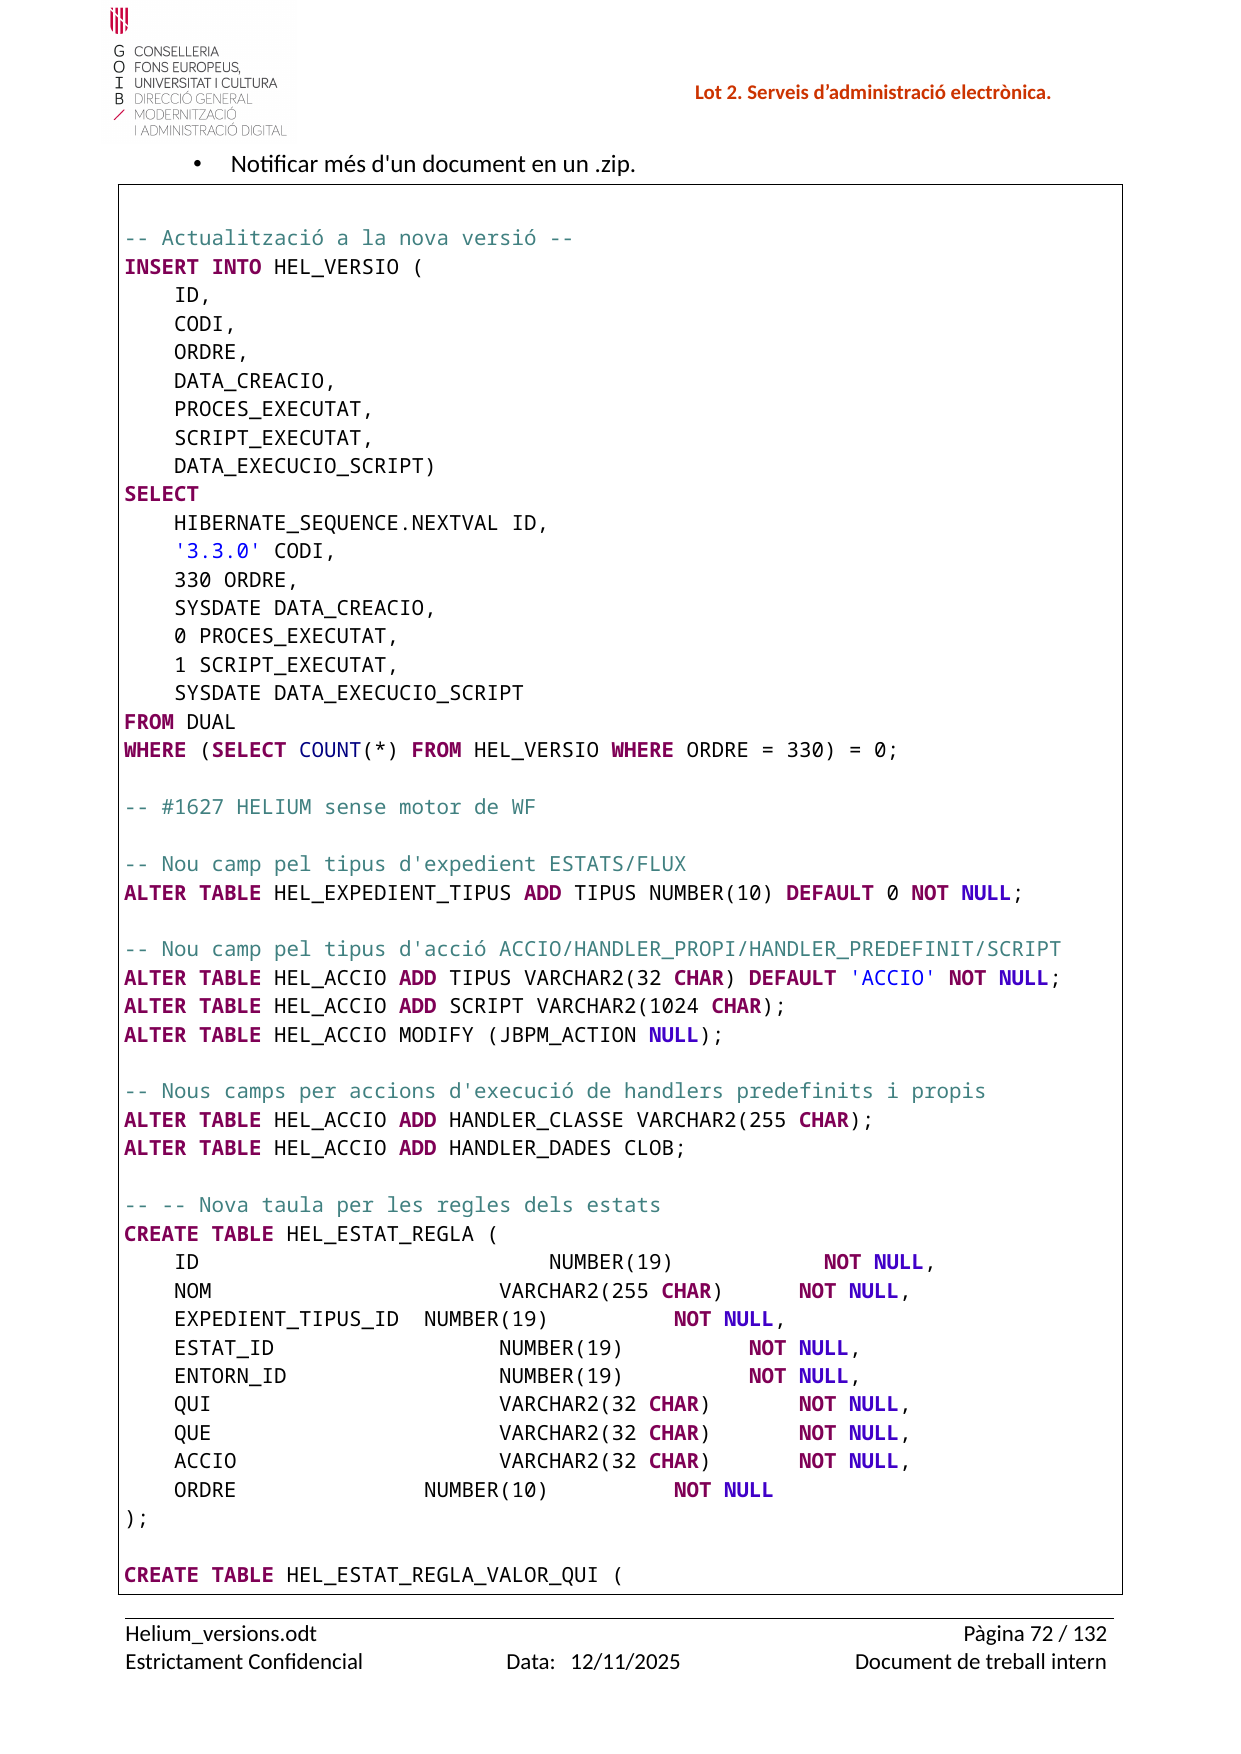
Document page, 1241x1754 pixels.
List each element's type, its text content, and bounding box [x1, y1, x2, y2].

list Notificar més d'un document en un .zip. [193, 148, 1122, 178]
picture [100, 0, 297, 144]
table_header ﻿ -- Actualització a la nova versió -- INSERT INTO HEL_VERSIO ( ID, CODI, ORDRE, DATA_CREACIO, PROCES_EXECUTAT, SCRIPT_EXECUTAT, DATA_EXECUCIO_SCRIPT) SELECT HIBERNATE_SEQUENCE.NEXTVAL ID, '3.3.0' CODI, 330 ORDRE, SYSDATE DATA_CREACIO, 0 PROCES_EXECUTAT, 1 SCRIPT_EXECUTAT, SYSDATE DATA_EXECUCIO_SCRIPT FROM DUAL WHERE (SELECT COUNT(*) FROM HEL_VERSIO WHERE ORDRE = 330) = 0; -- #1627 HELIUM sense motor de WF -- Nou camp pel tipus d'expedient ESTATS/FLUX ALTER TABLE HEL_EXPEDIENT_TIPUS ADD TIPUS NUMBER(10) DEFAULT 0 NOT NULL; -- Nou camp pel tipus d'acció ACCIO/HANDLER_PROPI/HANDLER_PREDEFINIT/SCRIPT ALTER TABLE HEL_ACCIO ADD TIPUS VARCHAR2(32 CHAR) DEFAULT 'ACCIO' NOT NULL; ALTER TABLE HEL_ACCIO ADD SCRIPT VARCHAR2(1024 CHAR); ALTER TABLE HEL_ACCIO MODIFY (JBPM_ACTION NULL); -- Nous camps per accions d'execució de handlers predefinits i propis ALTER TABLE HEL_ACCIO ADD HANDLER_CLASSE VARCHAR2(255 CHAR); ALTER TABLE HEL_ACCIO ADD HANDLER_DADES CLOB; -- -- Nova taula per les regles dels estats CREATE TABLE HEL_ESTAT_REGLA ( ID NUMBER(19) NOT NULL, NOM VARCHAR2(255 CHAR) NOT NULL, EXPEDIENT_TIPUS_ID NUMBER(19) NOT NULL, ESTAT_ID NUMBER(19) NOT NULL, ENTORN_ID NUMBER(19) NOT NULL, QUI VARCHAR2(32 CHAR) NOT NULL, QUE VARCHAR2(32 CHAR) NOT NULL, ACCIO VARCHAR2(32 CHAR) NOT NULL, ORDRE NUMBER(10) NOT NULL ); CREATE TABLE HEL_ESTAT_REGLA_VALOR_QUI ( [119, 185, 1122, 1594]
